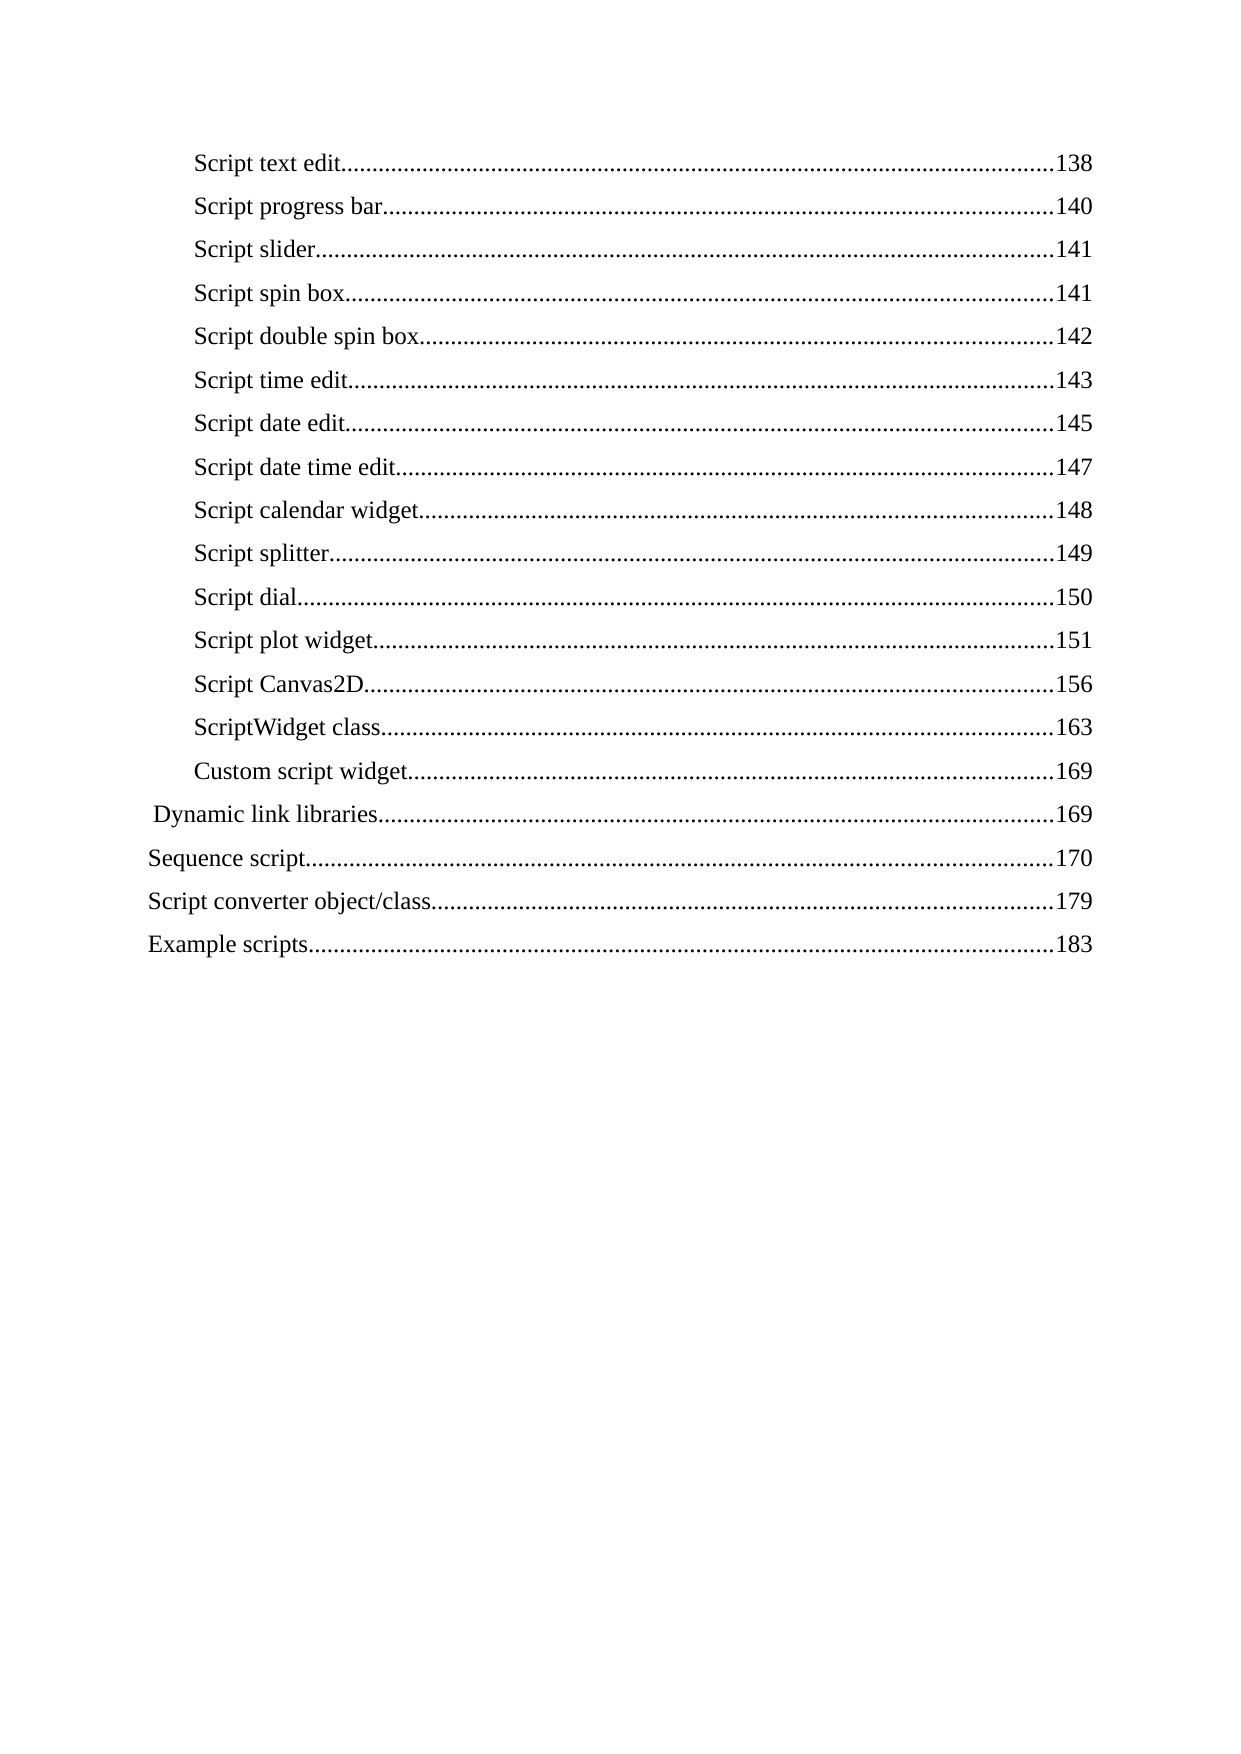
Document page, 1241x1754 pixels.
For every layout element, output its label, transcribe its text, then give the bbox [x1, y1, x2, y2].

text Custom script widget 169 [193, 756, 1093, 784]
text Script slider 141 [193, 234, 1093, 263]
text Script plot widget 151 [193, 625, 1093, 654]
text Script double spin box 142 [193, 321, 1093, 350]
text Dynamic link libraries 169 [153, 799, 1093, 828]
text Script calendar widget 148 [193, 495, 1093, 524]
text Script Canvas2D 156 [193, 669, 1093, 698]
text Script text edit 138 [193, 148, 1093, 176]
text ScriptWidget class 163 [193, 712, 1093, 741]
text Script spin box 141 [193, 278, 1093, 307]
text Script converter object/class 179 [148, 886, 1093, 915]
text Script time edit 143 [193, 365, 1093, 393]
text Sequence script 170 [148, 843, 1093, 871]
text Script date edit 145 [193, 408, 1093, 437]
text Script splitter 149 [193, 538, 1093, 567]
text Script date time edit 147 [193, 452, 1093, 480]
text Script progress bar 140 [193, 191, 1093, 220]
text Script dial 150 [193, 582, 1093, 611]
text Example scripts 183 [148, 929, 1093, 958]
